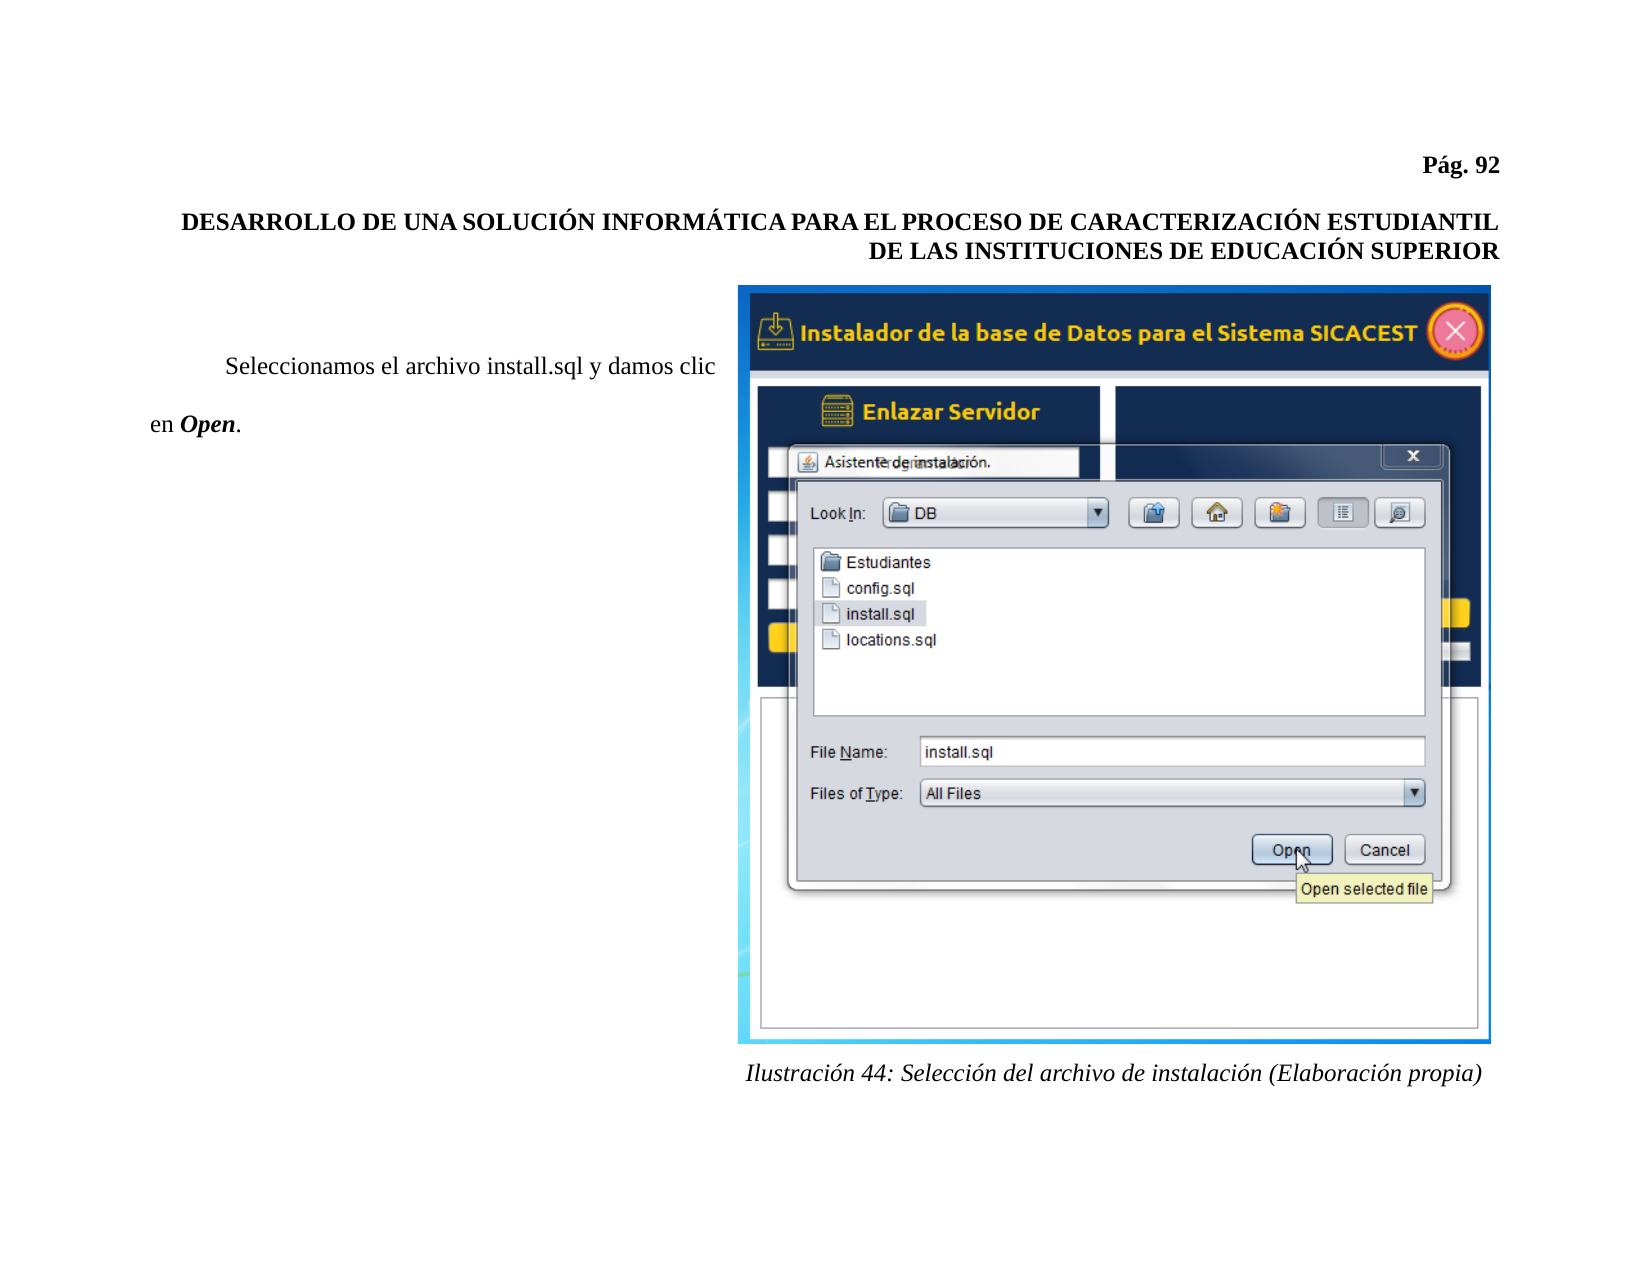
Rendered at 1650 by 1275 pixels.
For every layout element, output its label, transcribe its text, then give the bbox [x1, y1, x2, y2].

text Seleccionamos el archivo install.sql y damos clic en Open. [150, 351, 775, 437]
picture [775, 322, 1494, 1047]
text Ilustración 44: Selección del archivo de instalación (Elaboración propia) [737, 1058, 1493, 1087]
